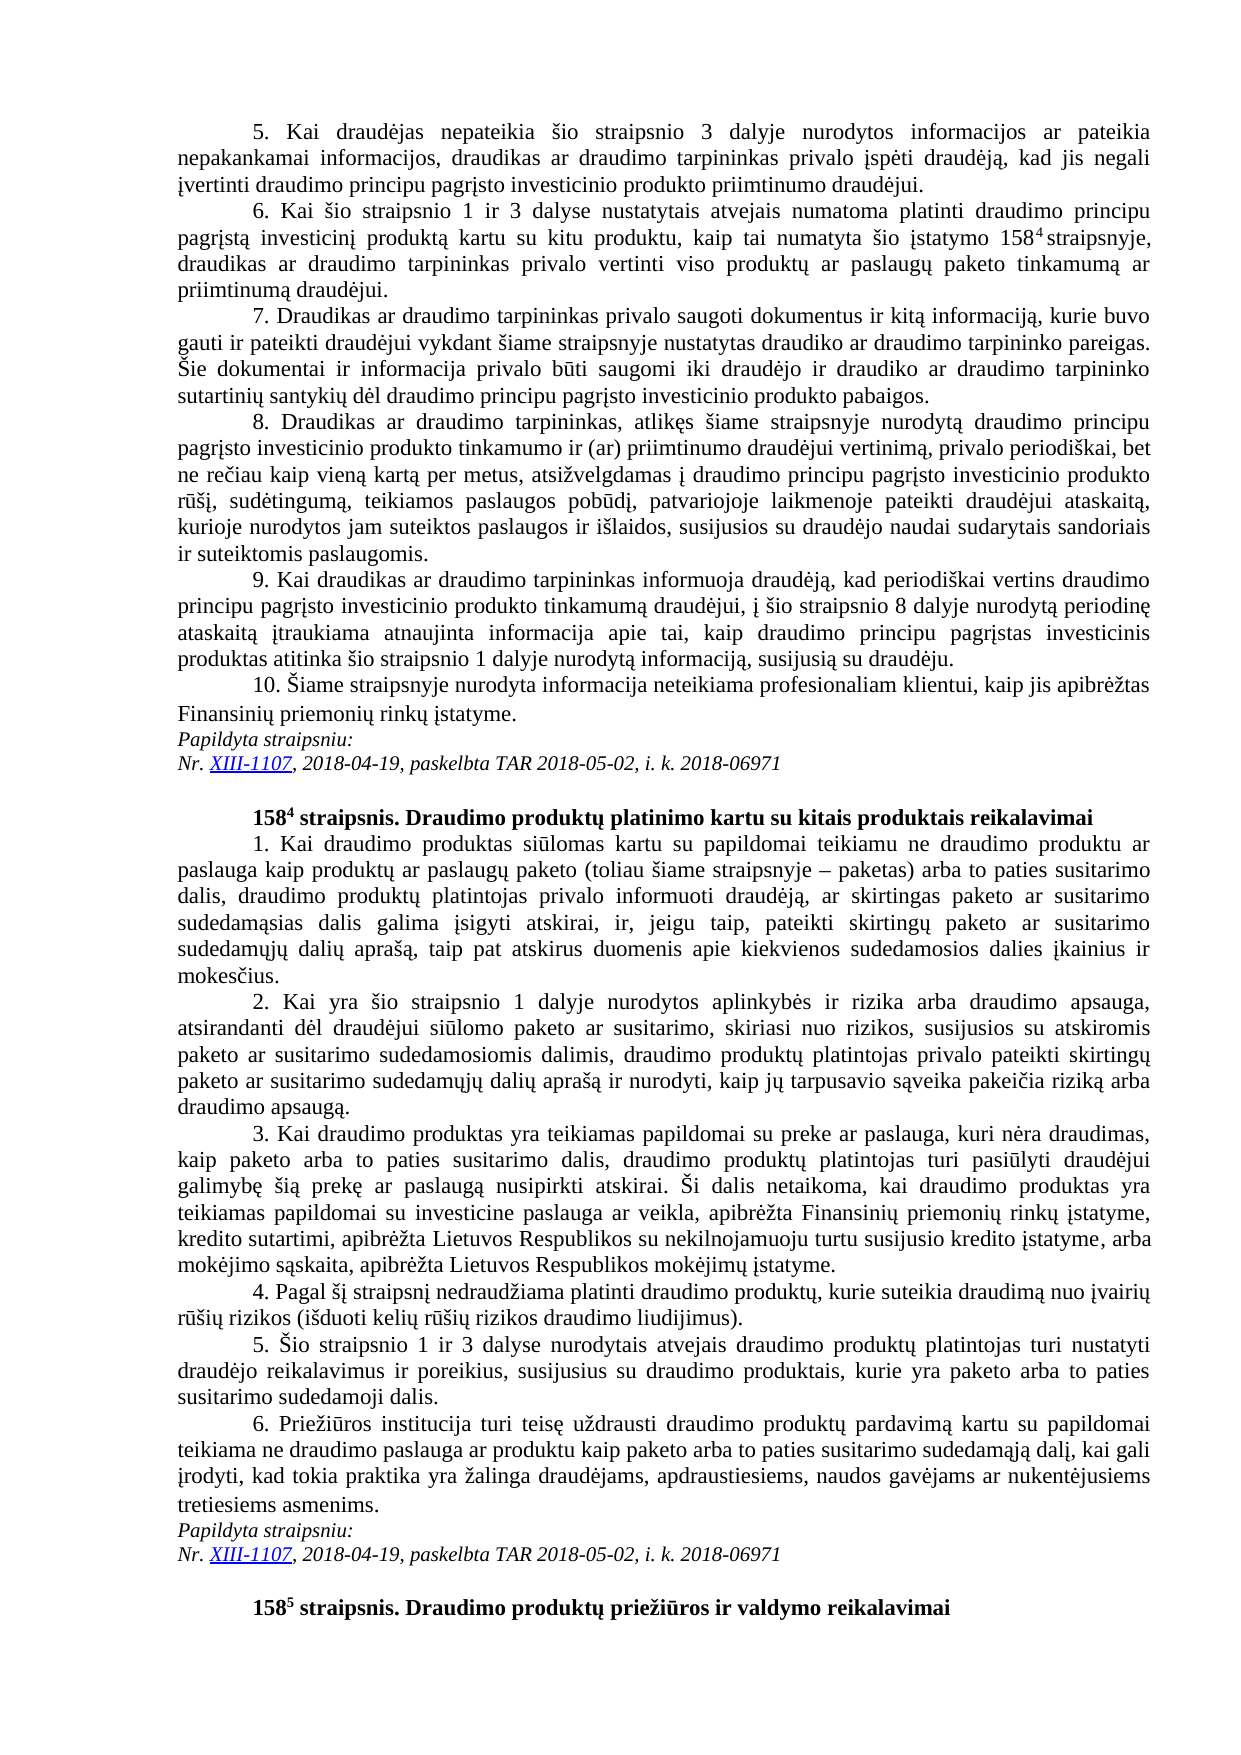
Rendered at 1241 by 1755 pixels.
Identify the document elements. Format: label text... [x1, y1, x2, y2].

text 2. Kai yra šio straipsnio 1 dalyje nurodytos aplinkybės ir rizika arba draudimo apsauga, atsirandanti dėl draudėjui siūlomo paketo ar susitarimo, skiriasi nuo rizikos, susijusios su atskiromis paketo ar susitarimo sudedamosiomis dalimis, draudimo produktų platintojas privalo pateikti skirtingų paketo ar susitarimo sudedamųjų dalių aprašą ir nurodyti, kaip jų tarpusavio sąveika pakeičia riziką arba draudimo apsaugą. [177, 988, 1152, 1120]
text 9. Kai draudikas ar draudimo tarpininkas informuoja draudėją, kad periodiškai vertins draudimo principu pagrįsto investicinio produkto tinkamumą draudėjui, į šio straipsnio 8 dalyje nurodytą periodinę ataskaitą įtraukiama atnaujinta informacija apie tai, kaip draudimo principu pagrįstas investicinis produktas atitinka šio straipsnio 1 dalyje nurodytą informaciją, susijusią su draudėju. [177, 566, 1152, 672]
text 8. Draudikas ar draudimo tarpininkas, atlikęs šiame straipsnyje nurodytą draudimo principu pagrįsto investicinio produkto tinkamumo ir (ar) priimtinumo draudėjui vertinimą, privalo periodiškai, bet ne rečiau kaip vieną kartą per metus, atsižvelgdamas į draudimo principu pagrįsto investicinio produkto rūšį, sudėtingumą, teikiamos paslaugos pobūdį, patvariojoje laikmenoje pateikti draudėjui ataskaitą, kurioje nurodytos jam suteiktos paslaugos ir išlaidos, susijusios su draudėjo naudai sudarytais sandoriais ir suteiktomis paslaugomis. [177, 408, 1152, 566]
text 1584 straipsnis. Draudimo produktų platinimo kartu su kitais produktais reikalavimai [252, 803, 1152, 830]
text 3. Kai draudimo produktas yra teikiamas papildomai su preke ar paslauga, kuri nėra draudimas, kaip paketo arba to paties susitarimo dalis, draudimo produktų platintojas turi pasiūlyti draudėjui galimybę šią prekę ar paslaugą nusipirkti atskirai. Ši dalis netaikoma, kai draudimo produktas yra teikiamas papildomai su investicine paslauga ar veikla, apibrėžta Finansinių priemonių rinkų įstatyme, kredito sutartimi, apibrėžta Lietuvos Respublikos su nekilnojamuoju turtu susijusio kredito įstatyme, arba mokėjimo sąskaita, apibrėžta Lietuvos Respublikos mokėjimų įstatyme. [177, 1120, 1152, 1278]
text Nr. XIII-1107, 2018-04-19, paskelbta TAR 2018-05-02, i. k. 2018-06971 [177, 1542, 1152, 1566]
text Papildyta straipsniu: [177, 727, 1152, 751]
text 5. Šio straipsnio 1 ir 3 dalyse nurodytais atvejais draudimo produktų platintojas turi nustatyti draudėjo reikalavimus ir poreikius, susijusius su draudimo produktais, kurie yra paketo arba to paties susitarimo sudedamoji dalis. [177, 1331, 1152, 1410]
text Papildyta straipsniu: [177, 1517, 1152, 1542]
text 6. Priežiūros institucija turi teisę uždrausti draudimo produktų pardavimą kartu su papildomai teikiama ne draudimo paslauga ar produktu kaip paketo arba to paties susitarimo sudedamąją dalį, kai gali įrodyti, kad tokia praktika yra žalinga draudėjams, apdraustiesiems, naudos gavėjams ar nukentėjusiems tretiesiems asmenims. [177, 1410, 1152, 1517]
text 10. Šiame straipsnyje nurodyta informacija neteikiama profesionaliam klientui, kaip jis apibrėžtas Finansinių priemonių rinkų įstatyme. [177, 672, 1152, 727]
text 7. Draudikas ar draudimo tarpininkas privalo saugoti dokumentus ir kitą informaciją, kurie buvo gauti ir pateikti draudėjui vykdant šiame straipsnyje nustatytas draudiko ar draudimo tarpininko pareigas. Šie dokumentai ir informacija privalo būti saugomi iki draudėjo ir draudiko ar draudimo tarpininko sutartinių santykių dėl draudimo principu pagrįsto investicinio produkto pabaigos. [177, 303, 1152, 408]
text 1. Kai draudimo produktas siūlomas kartu su papildomai teikiamu ne draudimo produktu ar paslauga kaip produktų ar paslaugų paketo (toliau šiame straipsnyje – paketas) arba to paties susitarimo dalis, draudimo produktų platintojas privalo informuoti draudėją, ar skirtingas paketo ar susitarimo sudedamąsias dalis galima įsigyti atskirai, ir, jeigu taip, pateikti skirtingų paketo ar susitarimo sudedamųjų dalių aprašą, taip pat atskirus duomenis apie kiekvienos sudedamosios dalies įkainius ir mokesčius. [177, 830, 1152, 988]
text 5. Kai draudėjas nepateikia šio straipsnio 3 dalyje nurodytos informacijos ar pateikia nepakankamai informacijos, draudikas ar draudimo tarpininkas privalo įspėti draudėją, kad jis negali įvertinti draudimo principu pagrįsto investicinio produkto priimtinumo draudėjui. [177, 118, 1152, 197]
text Nr. XIII-1107, 2018-04-19, paskelbta TAR 2018-05-02, i. k. 2018-06971 [177, 751, 1152, 775]
text 1585 straipsnis. Draudimo produktų priežiūros ir valdymo reikalavimai [177, 1594, 1152, 1621]
text 6. Kai šio straipsnio 1 ir 3 dalyse nustatytais atvejais numatoma platinti draudimo principu pagrįstą investicinį produktą kartu su kitu produktu, kaip tai numatyta šio įstatymo 1584 straipsnyje, draudikas ar draudimo tarpininkas privalo vertinti viso produktų ar paslaugų paketo tinkamumą ar priimtinumą draudėjui. [177, 197, 1152, 303]
text 4. Pagal šį straipsnį nedraudžiama platinti draudimo produktų, kurie suteikia draudimą nuo įvairių rūšių rizikos (išduoti kelių rūšių rizikos draudimo liudijimus). [177, 1278, 1152, 1331]
